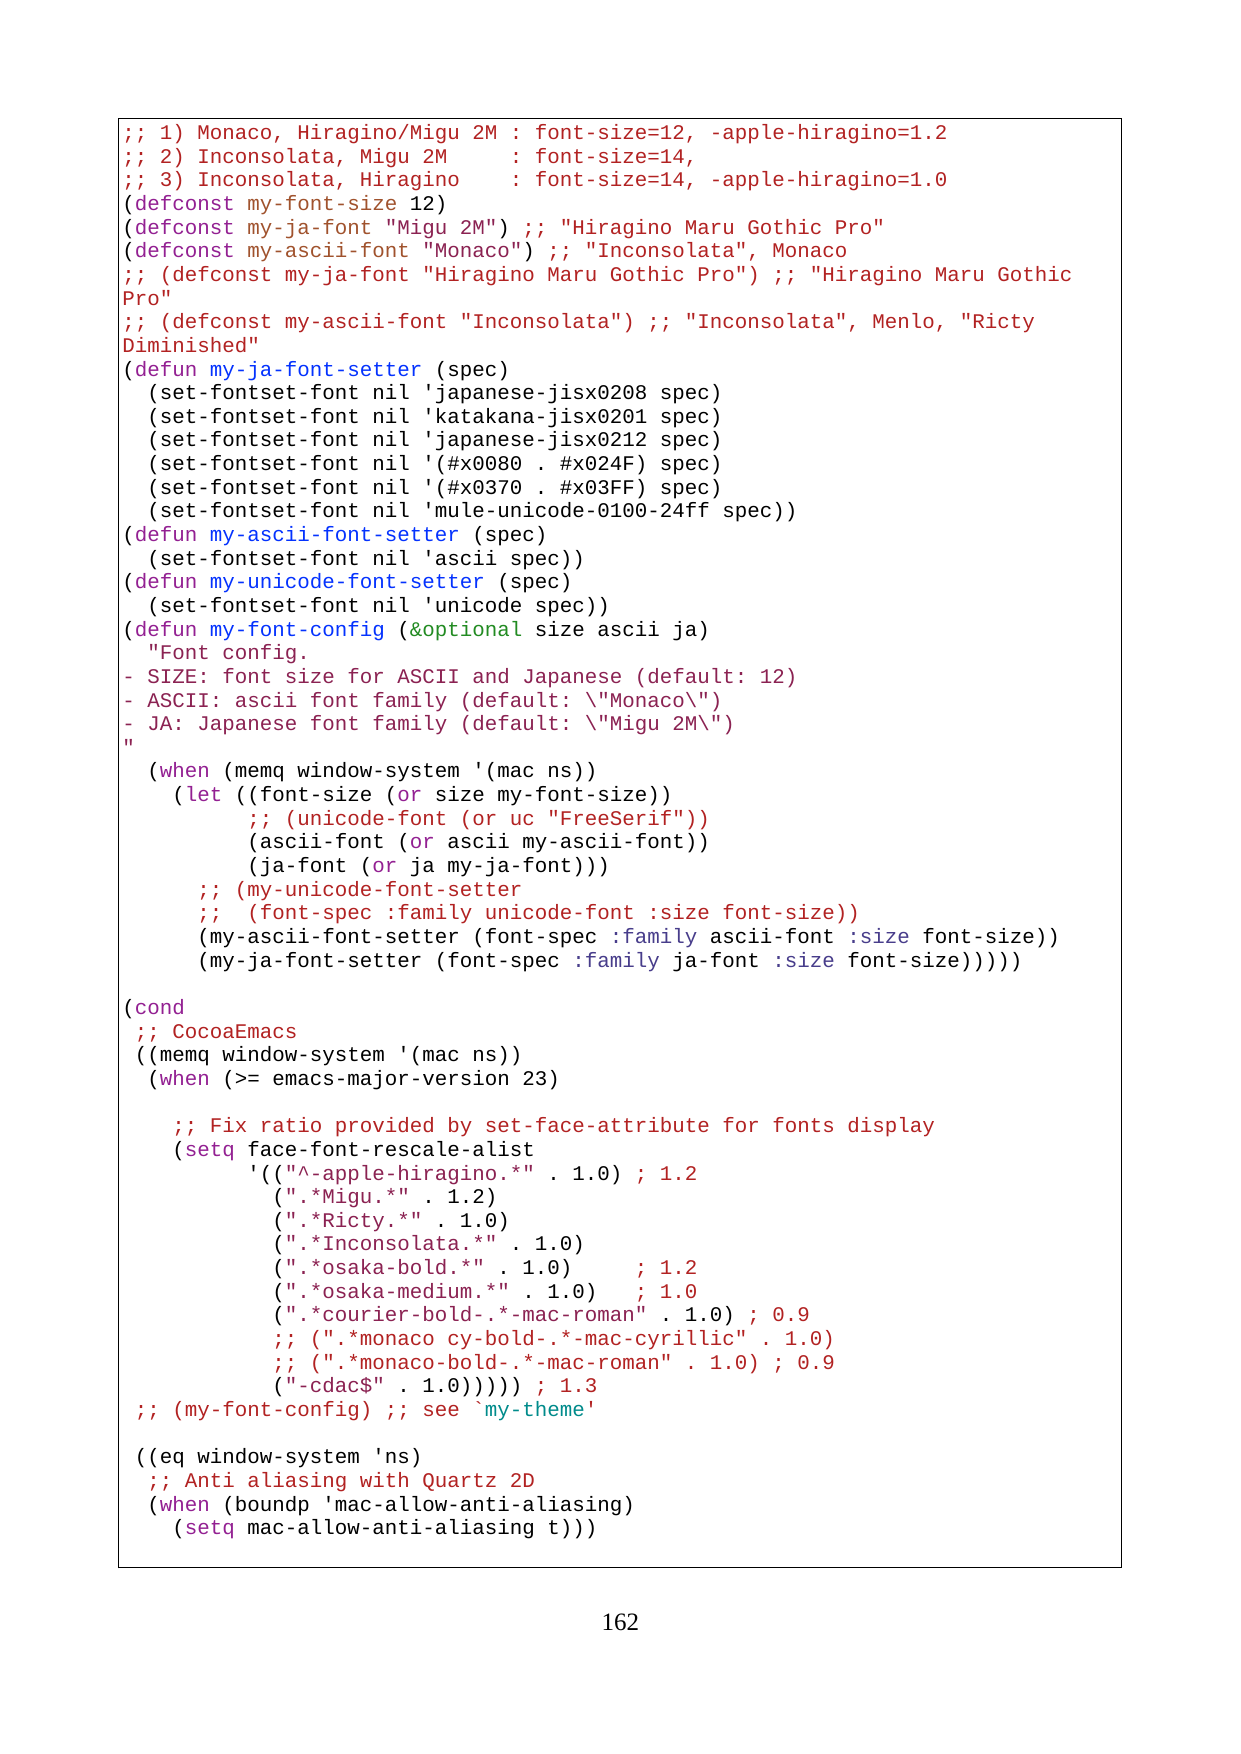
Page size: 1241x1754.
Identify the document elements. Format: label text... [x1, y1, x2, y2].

text (set-fontset-font nil 'unicode spec)) [119, 591, 1121, 615]
text "Font config. [119, 638, 1121, 662]
text '(("^-apple-hiragino.*" . 1.0) ; 1.2 [119, 1158, 1121, 1182]
text ;; (my-font-config) ;; see `my-theme' [119, 1395, 1121, 1419]
text (".*Inconsolata.*" . 1.0) [119, 1229, 1121, 1253]
text ("-cdac$" . 1.0))))) ; 1.3 [119, 1371, 1121, 1395]
text (set-fontset-font nil 'katakana-jisx0201 spec) [119, 402, 1121, 426]
text (ja-font (or ja my-ja-font))) [119, 851, 1121, 875]
text ((memq window-system '(mac ns)) [119, 1040, 1121, 1064]
text (".*osaka-medium.*" . 1.0) ; 1.0 [119, 1277, 1121, 1300]
text (set-fontset-font nil 'ascii spec)) [119, 544, 1121, 567]
text (when (>= emacs-major-version 23) [119, 1064, 1121, 1088]
text (defun my-ja-font-setter (spec) [119, 354, 1121, 378]
text - ASCII: ascii font family (default: \"Monaco\") [119, 686, 1121, 709]
text (".*Migu.*" . 1.2) [119, 1182, 1121, 1206]
text ;; CocoaEmacs [119, 1017, 1121, 1040]
text ;; (defconst my-ja-font "Hiragino Maru Gothic Pro") ;; "Hiragino Maru Gothic Pro" [119, 260, 1121, 307]
text ;; (defconst my-ascii-font "Inconsolata") ;; "Inconsolata", Menlo, "Ricty Diminished" [119, 307, 1121, 354]
text - JA: Japanese font family (default: \"Migu 2M\") [119, 709, 1121, 733]
text (defun my-font-config (&optional size ascii ja) [119, 615, 1121, 638]
text ;; (unicode-font (or uc "FreeSerif")) [119, 804, 1121, 827]
text ;; (font-spec :family unicode-font :size font-size)) [119, 898, 1121, 922]
text - SIZE: font size for ASCII and Japanese (default: 12) [119, 662, 1121, 686]
text ;; 2) Inconsolata, Migu 2M : font-size=14, [119, 142, 1121, 165]
text ;; (".*monaco cy-bold-.*-mac-cyrillic" . 1.0) [119, 1324, 1121, 1348]
text (defun my-unicode-font-setter (spec) [119, 567, 1121, 591]
text (set-fontset-font nil 'japanese-jisx0208 spec) [119, 378, 1121, 402]
text ;; (".*monaco-bold-.*-mac-roman" . 1.0) ; 0.9 [119, 1348, 1121, 1371]
text ;; Anti aliasing with Quartz 2D [119, 1466, 1121, 1489]
text ((eq window-system 'ns) [119, 1442, 1121, 1466]
text (".*courier-bold-.*-mac-roman" . 1.0) ; 0.9 [119, 1300, 1121, 1324]
text (my-ja-font-setter (font-spec :family ja-font :size font-size))))) [119, 946, 1121, 969]
text (setq face-font-rescale-alist [119, 1135, 1121, 1158]
text (defconst my-font-size 12) [119, 189, 1121, 213]
text (when (boundp 'mac-allow-anti-aliasing) [119, 1489, 1121, 1513]
text (set-fontset-font nil '(#x0370 . #x03FF) spec) [119, 473, 1121, 496]
text (ascii-font (or ascii my-ascii-font)) [119, 827, 1121, 851]
text " [119, 733, 1121, 757]
text (defconst my-ja-font "Migu 2M") ;; "Hiragino Maru Gothic Pro" [119, 213, 1121, 236]
text (defun my-ascii-font-setter (spec) [119, 520, 1121, 544]
text ;; Fix ratio provided by set-face-attribute for fonts display [119, 1111, 1121, 1135]
text (".*Ricty.*" . 1.0) [119, 1206, 1121, 1229]
text (set-fontset-font nil 'japanese-jisx0212 spec) [119, 426, 1121, 449]
text (let ((font-size (or size my-font-size)) [119, 780, 1121, 804]
text ;; 3) Inconsolata, Hiragino : font-size=14, -apple-hiragino=1.0 [119, 165, 1121, 189]
text (setq mac-allow-anti-aliasing t))) [119, 1513, 1121, 1537]
text ;; 1) Monaco, Hiragino/Migu 2M : font-size=12, -apple-hiragino=1.2 [119, 119, 1121, 142]
text (set-fontset-font nil 'mule-unicode-0100-24ff spec)) [119, 496, 1121, 520]
text (my-ascii-font-setter (font-spec :family ascii-font :size font-size)) [119, 922, 1121, 946]
text ;; (my-unicode-font-setter [119, 875, 1121, 898]
text (".*osaka-bold.*" . 1.0) ; 1.2 [119, 1253, 1121, 1277]
text (defconst my-ascii-font "Monaco") ;; "Inconsolata", Monaco [119, 236, 1121, 260]
text (when (memq window-system '(mac ns)) [119, 757, 1121, 780]
text (cond [119, 993, 1121, 1017]
text (set-fontset-font nil '(#x0080 . #x024F) spec) [119, 449, 1121, 473]
